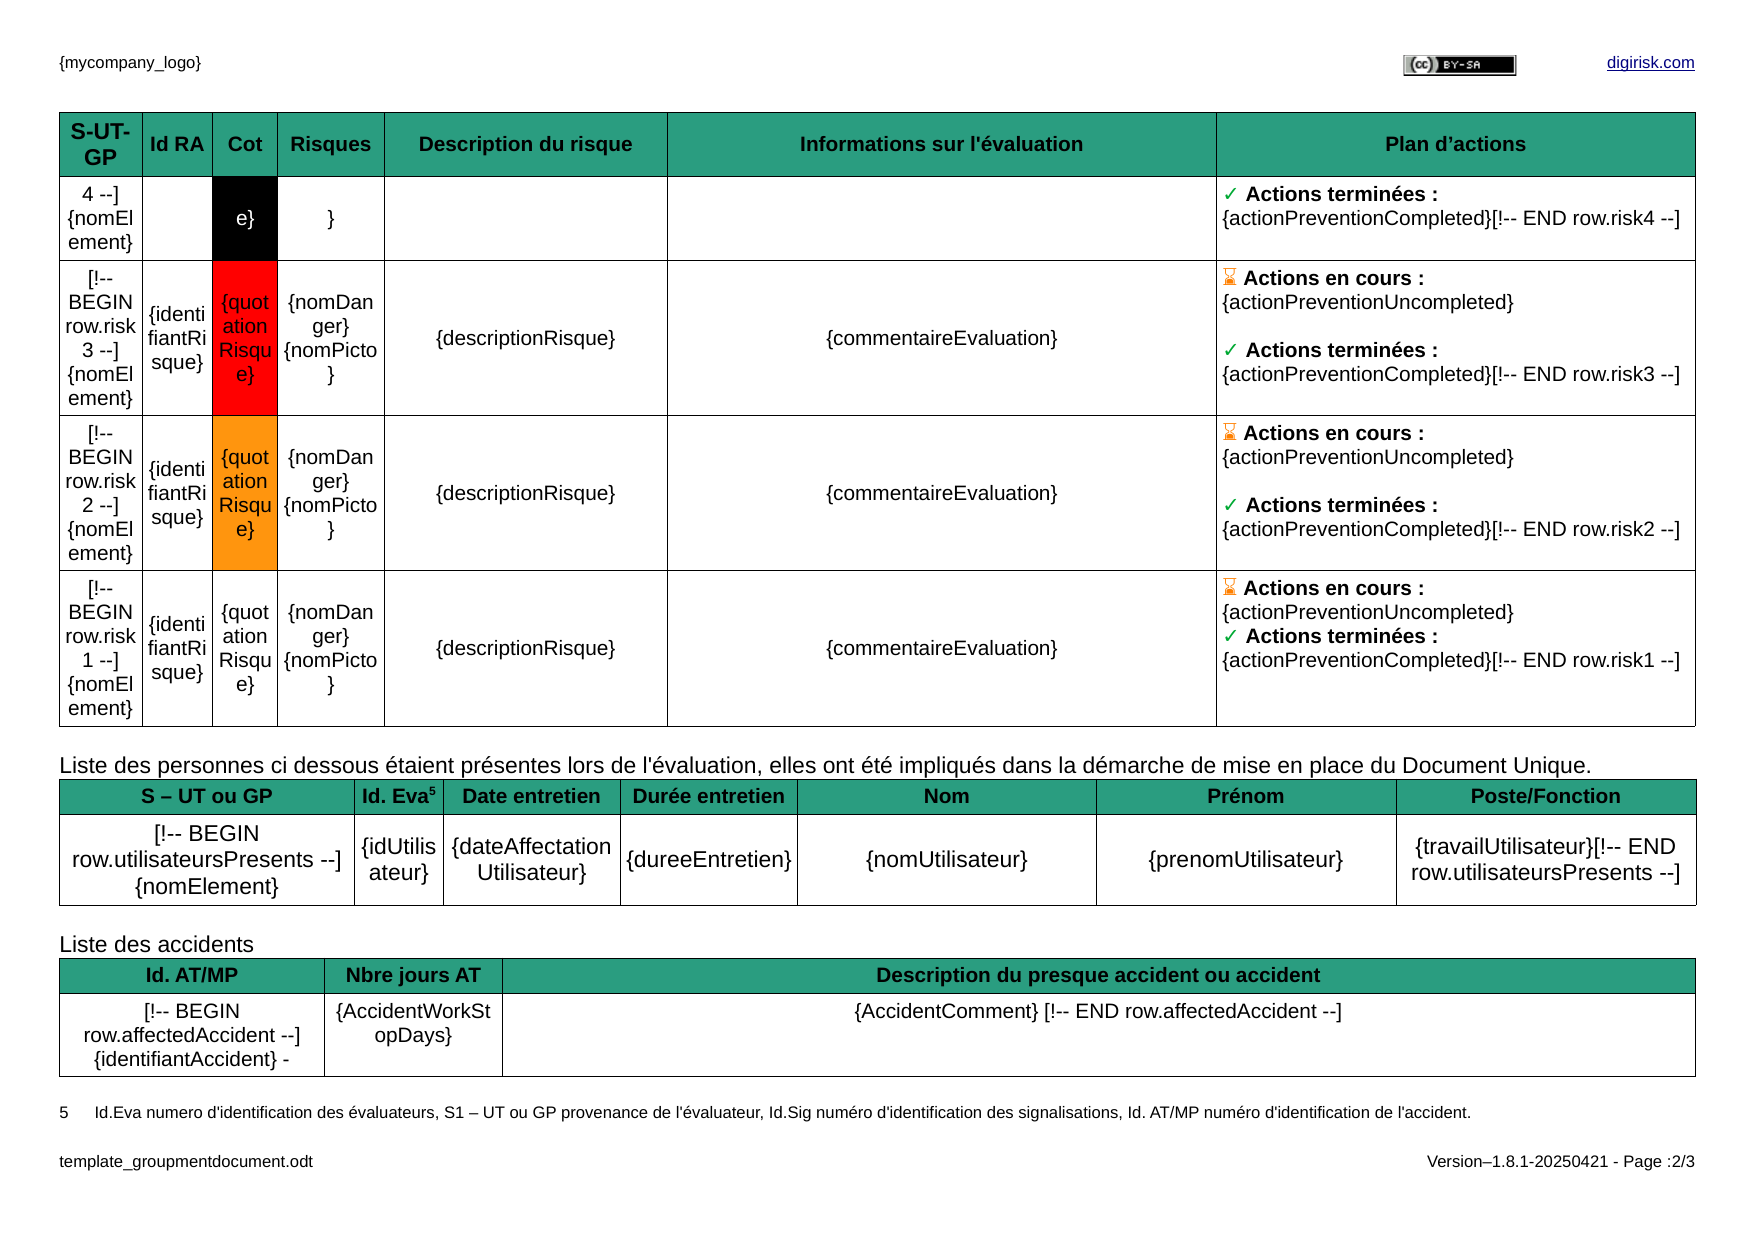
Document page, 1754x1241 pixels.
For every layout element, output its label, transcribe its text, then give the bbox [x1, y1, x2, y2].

table_cell ✓ Actions terminées : {actionPreventionCompleted}[!-- END row.risk4 --] [1217, 177, 1695, 260]
table_cell {idUtilisateur} [355, 815, 443, 905]
table_header S – UT ou GP [60, 780, 354, 814]
table_cell {AccidentWorkStopDays} [325, 994, 502, 1076]
table_cell [668, 177, 1216, 260]
table_header Nbre jours AT [325, 959, 502, 993]
table_header Description du presque accident ou accident [503, 959, 1695, 993]
table_header Description du risque [385, 113, 667, 176]
table_cell {identifiantRisque} [143, 416, 212, 570]
table_cell [!-- BEGIN row.utilisateursPresents --]{nomElement} [60, 815, 354, 905]
table_cell {commentaireEvaluation} [668, 261, 1216, 415]
table_header Plan d’actions [1217, 113, 1695, 176]
table_cell {commentaireEvaluation} [668, 571, 1216, 726]
table_cell {nomDanger} {nomPicto} [278, 416, 384, 570]
table_cell [143, 177, 212, 260]
table_cell } [278, 177, 384, 260]
table_cell {identifiantRisque} [143, 261, 212, 415]
table_header Prénom [1097, 780, 1396, 814]
table_cell {commentaireEvaluation} [668, 416, 1216, 570]
table_header Risques [278, 113, 384, 176]
table_cell [385, 177, 667, 260]
text Liste des accidents [59, 931, 1695, 957]
table_header Nom [798, 780, 1096, 814]
picture [1403, 55, 1517, 76]
table_header Id. AT/MP [60, 959, 324, 993]
table_header Informations sur l'évaluation [668, 113, 1216, 176]
table_cell {descriptionRisque} [385, 571, 667, 726]
table_cell {descriptionRisque} [385, 416, 667, 570]
table_header Poste/Fonction [1397, 780, 1696, 814]
table_header Durée entretien [621, 780, 797, 814]
table_cell {AccidentComment} [!-- END row.affectedAccident --] [503, 994, 1695, 1076]
table_header Cot [213, 113, 277, 176]
table_cell {dureeEntretien} [621, 815, 797, 905]
table_cell [!-- BEGIN row.affectedAccident --]{identifiantAccident} [60, 994, 324, 1076]
table_cell {nomDanger} {nomPicto} [278, 261, 384, 415]
table_cell [!-- BEGIN row.risk3 --]{nomElement} [60, 261, 142, 415]
table_header Id. Eva [355, 780, 443, 814]
table_cell [!-- BEGIN row.risk2 --]{nomElement} [60, 416, 142, 570]
table_cell {identifiantRisque} [143, 571, 212, 726]
table_header Date entretien [444, 780, 620, 814]
table_cell {descriptionRisque} [385, 261, 667, 415]
table_cell ⌛ Actions en cours : {actionPreventionUncompleted} ✓ Actions terminées : {actionPreventionCompleted}[!-- END row.risk3 --] [1217, 261, 1695, 415]
table_header Id RA [143, 113, 212, 176]
table_cell {quotationRisque} [213, 416, 277, 570]
table_cell {quotationRisque} [213, 571, 277, 726]
table_cell {dateAffectationUtilisateur} [444, 815, 620, 905]
table_cell ⌛ Actions en cours : {actionPreventionUncompleted} ✓ Actions terminées : {actionPreventionCompleted}[!-- END row.risk2 --] [1217, 416, 1695, 570]
table_cell {quotationRisque} [213, 261, 277, 415]
table_cell {prenomUtilisateur} [1097, 815, 1396, 905]
table_cell {nomDanger} {nomPicto} [278, 571, 384, 726]
text Liste des personnes ci dessous étaient présentes lors de l'évaluation, elles ont été impliqués dans la démarche de mise en place du Document Unique. [59, 752, 1695, 778]
table_cell {nomUtilisateur} [798, 815, 1096, 905]
table_cell {travailUtilisateur}[!-- END row.utilisateursPresents --] [1397, 815, 1696, 905]
table_cell e} [213, 177, 277, 260]
table_header S-UT-GP [60, 113, 142, 176]
table_cell [!-- BEGIN row.risk1 --]{nomElement} [60, 571, 142, 726]
table_cell ⌛ Actions en cours : {actionPreventionUncompleted} ✓ Actions terminées : {actionPreventionCompleted}[!-- END row.risk1 --] [1217, 571, 1695, 726]
table_cell 4 --]{nomElement} [60, 177, 142, 260]
